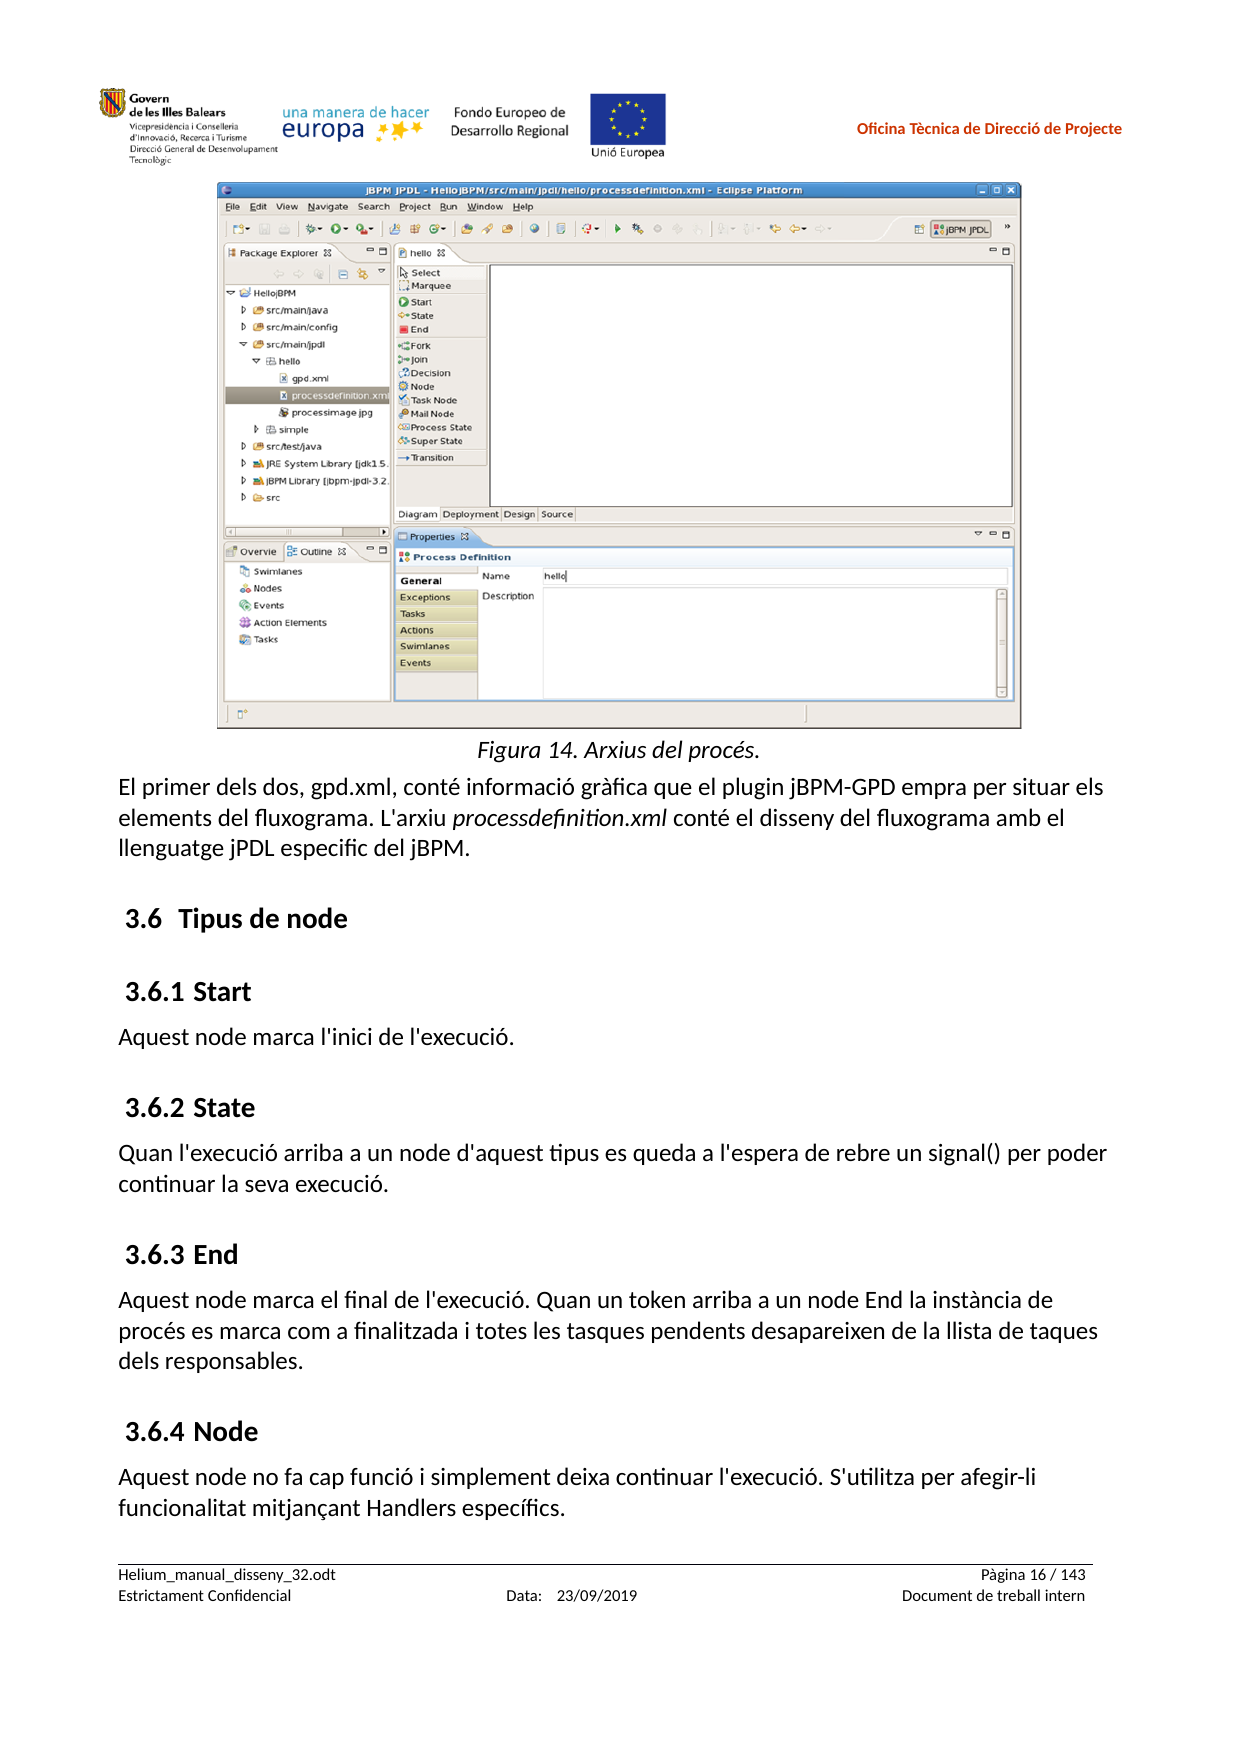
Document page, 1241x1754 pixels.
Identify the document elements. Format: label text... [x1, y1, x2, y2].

subtitle Tipus de node [118, 900, 1122, 936]
subtitle Start [118, 973, 1122, 1009]
subtitle Node [118, 1413, 1122, 1449]
subtitle State [118, 1089, 1122, 1125]
text Figura 14. Arxius del procés. [175, 734, 1065, 764]
text El primer dels dos, gpd.xml, conté informació gràfica que el plugin jBPM-GPD empra per situar els elements del fluxograma. L'arxiu processdefinition.xml conté el disseny del fluxograma amb el llenguatge jPDL especific del jBPM. [118, 168, 1122, 863]
picture [215, 180, 1025, 734]
picture [99, 87, 668, 166]
text Aquest node no fa cap funció i simplement deixa continuar l'execució. S'utilitza per afegir-li funcionalitat mitjançant Handlers específics. [118, 1461, 1122, 1522]
text Quan l'execució arriba a un node d'aquest tipus es queda a l'espera de rebre un signal() per poder continuar la seva execució. [118, 1138, 1122, 1199]
text Aquest node marca el final de l'execució. Quan un token arriba a un node End la instància de procés es marca com a finalitzada i totes les tasques pendents desapareixen de la llista de taques dels responsables. [118, 1284, 1122, 1376]
text Aquest node marca l'inici de l'execució. [118, 1021, 1122, 1052]
subtitle End [118, 1236, 1122, 1272]
